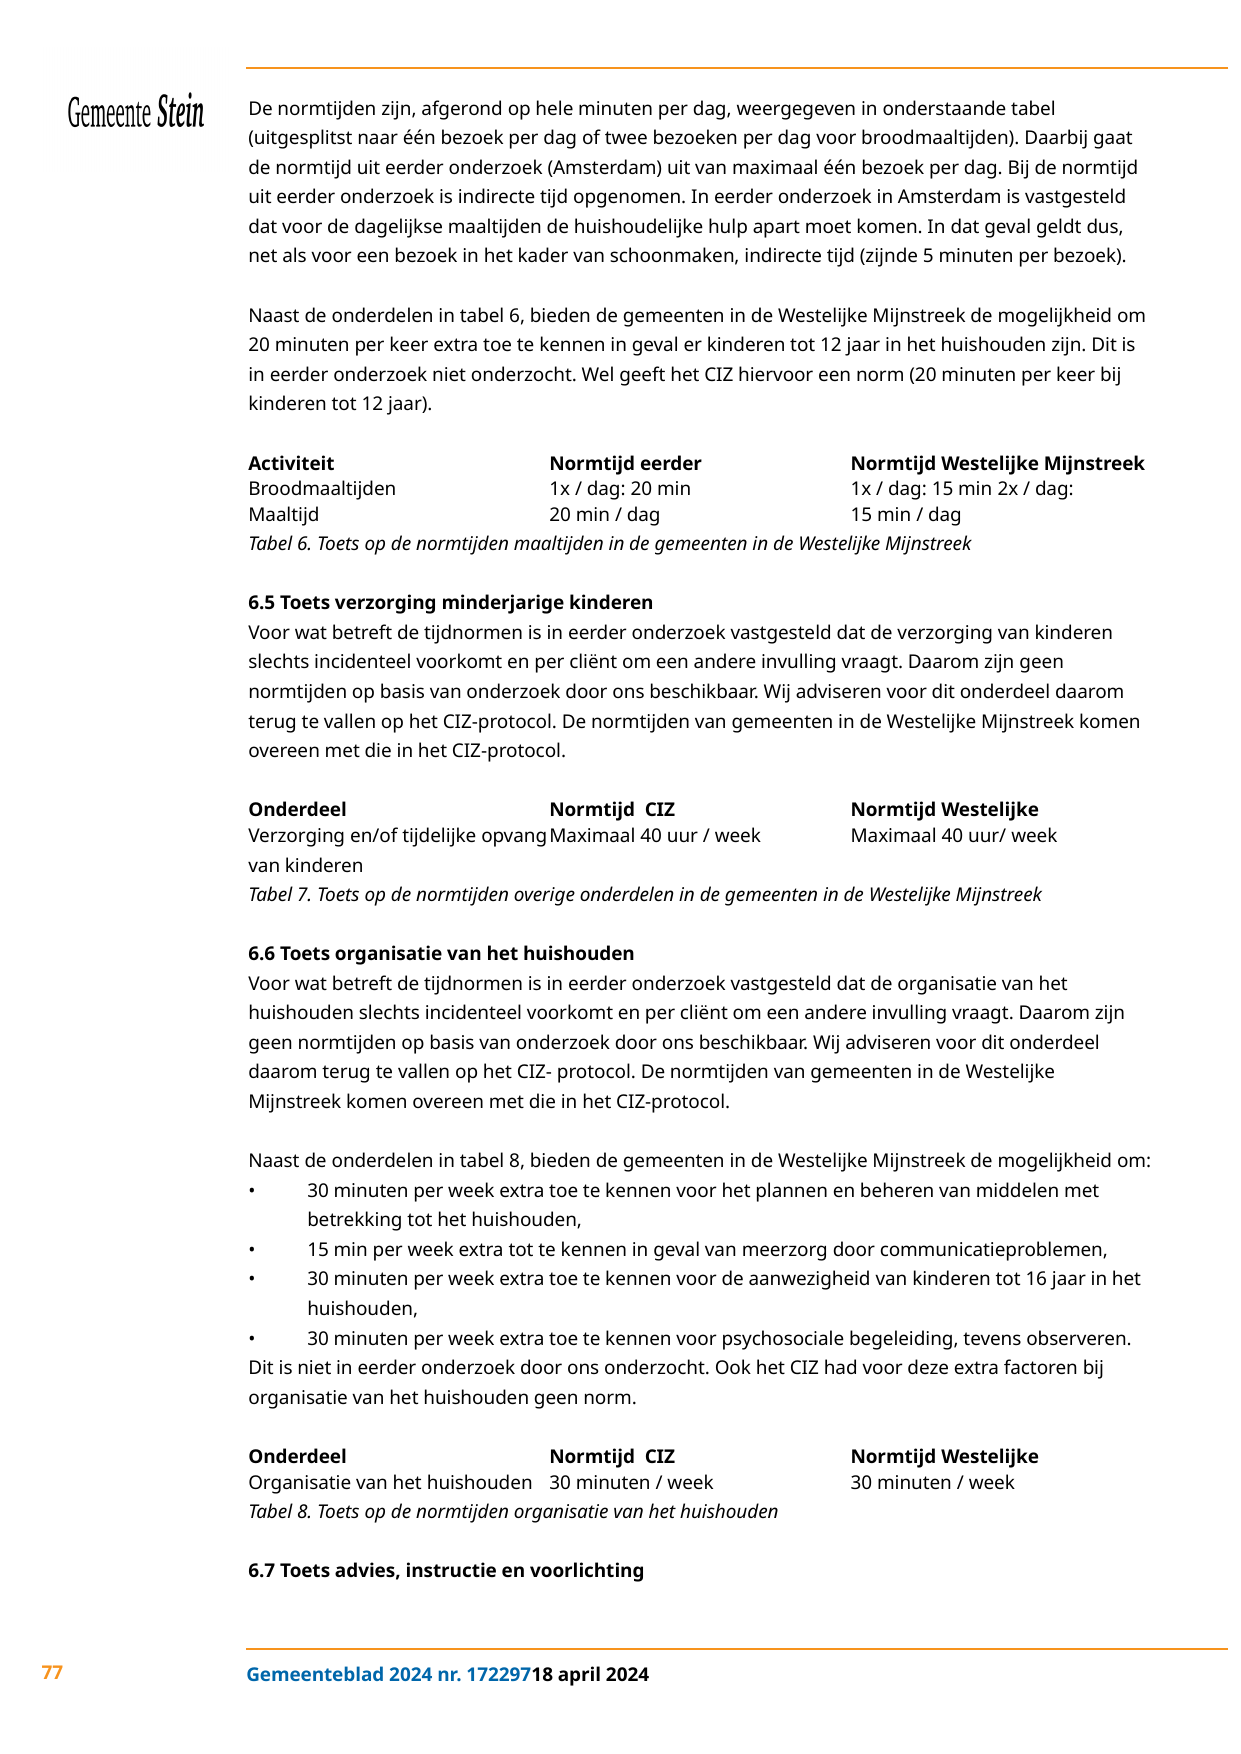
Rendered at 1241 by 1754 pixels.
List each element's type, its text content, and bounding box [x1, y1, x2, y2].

list 15 min per week extra tot te kennen in geval van meerzorg door communicatieproblemen, [248, 1236, 1152, 1262]
text Tabel 8. Toets op de normtijden organisatie van het huishouden [248, 1498, 1152, 1523]
text Dit is niet in eerder onderzoek door ons onderzocht. Ook het CIZ had voor deze extra factoren bij organisatie van het huishouden geen norm. [248, 1354, 1152, 1409]
table_header Normtijd CIZ [549, 797, 850, 822]
table_cell Maaltijd [248, 501, 549, 527]
table_cell 1x / dag: 15 min 2x / dag: [850, 476, 1152, 501]
table_header Normtijd eerder [549, 450, 850, 476]
list 30 minuten per week extra toe te kennen voor de aanwezigheid van kinderen tot 16 jaar in het huishouden, [248, 1266, 1152, 1321]
text 6.5 Toets verzorging minderjarige kinderen [248, 589, 1152, 615]
list 30 minuten per week extra toe te kennen voor psychosociale begeleiding, tevens observeren. [248, 1325, 1152, 1350]
text Voor wat betreft de tijdnormen is in eerder onderzoek vastgesteld dat de organisatie van het huishouden slechts incidenteel voorkomt en per cliënt om een andere invulling vraagt. Daarom zijn geen normtijden op basis van onderzoek door ons beschikbaar. Wij adviseren voor dit onderdeel daarom terug te vallen op het CIZ- protocol. De normtijden van gemeenten in de Westelijke Mijnstreek komen overeen met die in het CIZ-protocol. [248, 970, 1152, 1114]
text Voor wat betreft de tijdnormen is in eerder onderzoek vastgesteld dat de verzorging van kinderen slechts incidenteel voorkomt en per cliënt om een andere invulling vraagt. Daarom zijn geen normtijden op basis van onderzoek door ons beschikbaar. Wij adviseren voor dit onderdeel daarom terug te vallen op het CIZ-protocol. De normtijden van gemeenten in de Westelijke Mijnstreek komen overeen met die in het CIZ-protocol. [248, 619, 1152, 763]
text Tabel 6. Toets op de normtijden maaltijden in de gemeenten in de Westelijke Mijnstreek [248, 530, 1152, 556]
text De normtijden zijn, afgerond op hele minuten per dag, weergegeven in onderstaande tabel (uitgesplitst naar één bezoek per dag of twee bezoeken per dag voor broodmaaltijden). Daarbij gaat de normtijd uit eerder onderzoek (Amsterdam) uit van maximaal één bezoek per dag. Bij de normtijd uit eerder onderzoek is indirecte tijd opgenomen. In eerder onderzoek in Amsterdam is vastgesteld dat voor de dagelijkse maaltijden de huishoudelijke hulp apart moet komen. In dat geval geldt dus, net als voor een bezoek in het kader van schoonmaken, indirecte tijd (zijnde 5 minuten per bezoek). [248, 95, 1152, 268]
table_cell 30 minuten / week [850, 1469, 1152, 1494]
table_header Normtijd Westelijke [850, 1443, 1152, 1469]
text Naast de onderdelen in tabel 8, bieden de gemeenten in de Westelijke Mijnstreek de mogelijkheid om: [248, 1147, 1152, 1173]
text Tabel 7. Toets op de normtijden overige onderdelen in de gemeenten in de Westelijke Mijnstreek [248, 881, 1152, 907]
table_header Activiteit [248, 450, 549, 476]
table_cell Maximaal 40 uur / week [549, 823, 850, 878]
table_cell 30 minuten / week [549, 1469, 850, 1494]
text Naast de onderdelen in tabel 6, bieden de gemeenten in de Westelijke Mijnstreek de mogelijkheid om 20 minuten per keer extra toe te kennen in geval er kinderen tot 12 jaar in het huishouden zijn. Dit is in eerder onderzoek niet onderzocht. Wel geeft het CIZ hiervoor een norm (20 minuten per keer bij kinderen tot 12 jaar). [248, 302, 1152, 416]
table_cell 1x / dag: 20 min [549, 476, 850, 501]
table_header Normtijd CIZ [549, 1443, 850, 1469]
table_header Normtijd Westelijke Mijnstreek [850, 450, 1152, 476]
table_header Onderdeel [248, 797, 549, 822]
picture [41, 47, 231, 172]
text 6.7 Toets advies, instructie en voorlichting [248, 1557, 1152, 1583]
text 6.6 Toets organisatie van het huishouden [248, 940, 1152, 966]
table_cell 15 min / dag [850, 501, 1152, 527]
table_cell Verzorging en/of tijdelijke opvang van kinderen [248, 823, 549, 878]
table_cell Organisatie van het huishouden [248, 1469, 549, 1494]
table_cell Broodmaaltijden [248, 476, 549, 501]
table_header Onderdeel [248, 1443, 549, 1469]
table_header Normtijd Westelijke [850, 797, 1152, 822]
list 30 minuten per week extra toe te kennen voor het plannen en beheren van middelen met betrekking tot het huishouden, [248, 1177, 1152, 1232]
table_cell Maximaal 40 uur/ week [850, 823, 1152, 878]
table_cell 20 min / dag [549, 501, 850, 527]
